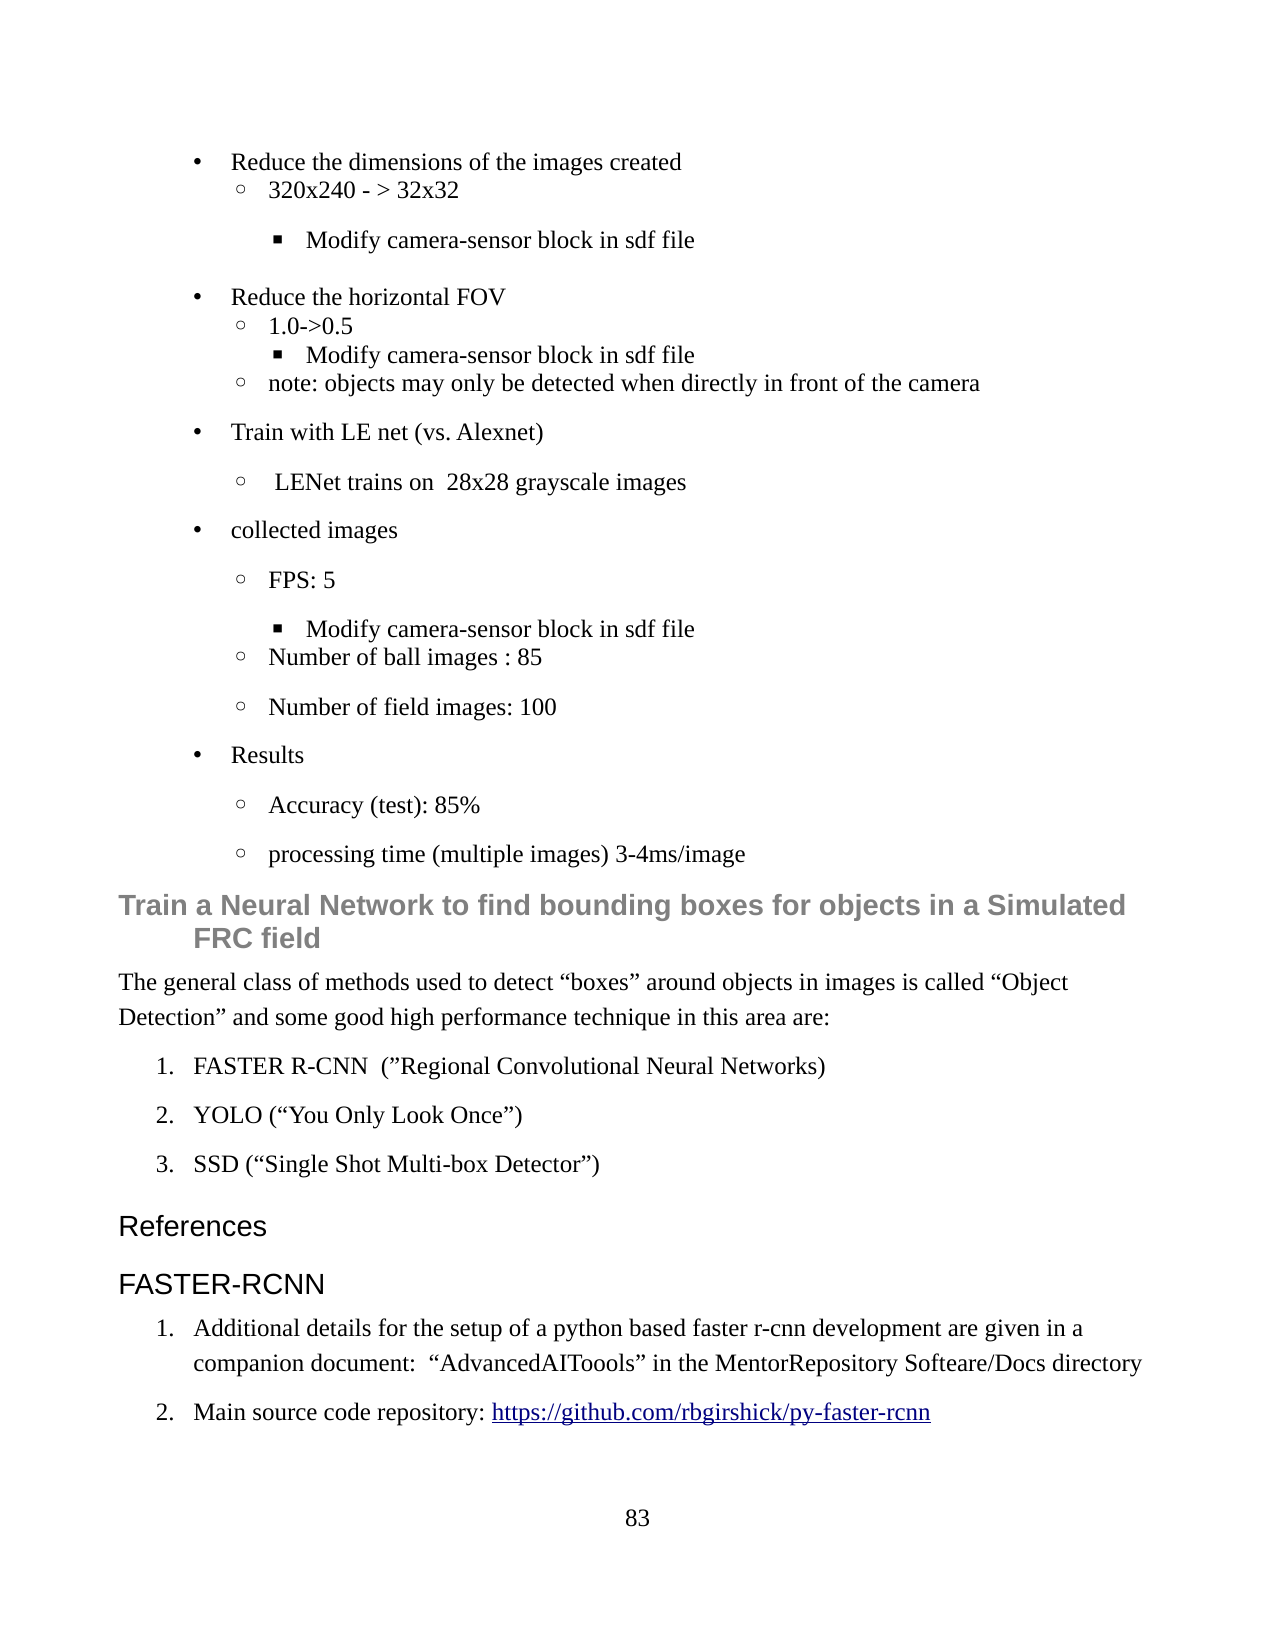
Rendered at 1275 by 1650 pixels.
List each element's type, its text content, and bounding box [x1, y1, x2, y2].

subtitle Train a Neural Network to find bounding boxes for objects in a Simulated FRC field [118, 888, 1157, 955]
list Number of field images: 100 [231, 692, 1157, 720]
list YOLO (“You Only Look Once”) [156, 1100, 1157, 1129]
list Modify camera-sensor block in sdf file [268, 225, 1157, 253]
list Train with LE net (vs. Alexnet) [193, 417, 1157, 446]
text The general class of methods used to detect “boxes” around objects in images is called “Object Detection” and some good high performance technique in this area are: [118, 967, 1157, 1031]
list 320x240 - > 32x32 [231, 176, 1157, 204]
list Additional details for the setup of a python based faster r-cnn development are given in a companion document: “AdvancedAIToools” in the MentorRepository Softeare/Docs directory [156, 1313, 1157, 1376]
list Reduce the horizontal FOV [193, 282, 1157, 311]
list FPS: 5 [231, 565, 1157, 593]
list Accuracy (test): 85% [231, 790, 1157, 818]
list Number of ball images : 85 [231, 642, 1157, 671]
list Modify camera-sensor block in sdf file [268, 340, 1157, 368]
list Results [193, 741, 1157, 769]
list 1.0->0.5 [231, 311, 1157, 340]
list Modify camera-sensor block in sdf file [268, 614, 1157, 642]
subtitle References [118, 1208, 1157, 1242]
list collected images [193, 516, 1157, 544]
list Reduce the dimensions of the images created [193, 147, 1157, 176]
list Main source code repository: https://github.com/rbgirshick/py-faster-rcnn [156, 1397, 1157, 1425]
subtitle FASTER-RCNN [118, 1267, 1157, 1301]
list LENet trains on 28x28 grayscale images [231, 467, 1157, 495]
list note: objects may only be detected when directly in front of the camera [231, 368, 1157, 397]
list processing time (multiple images) 3-4ms/image [231, 839, 1157, 867]
list FASTER R-CNN (”Regional Convolutional Neural Networks) [156, 1051, 1157, 1080]
list SSD (“Single Shot Multi-box Detector”) [156, 1149, 1157, 1178]
